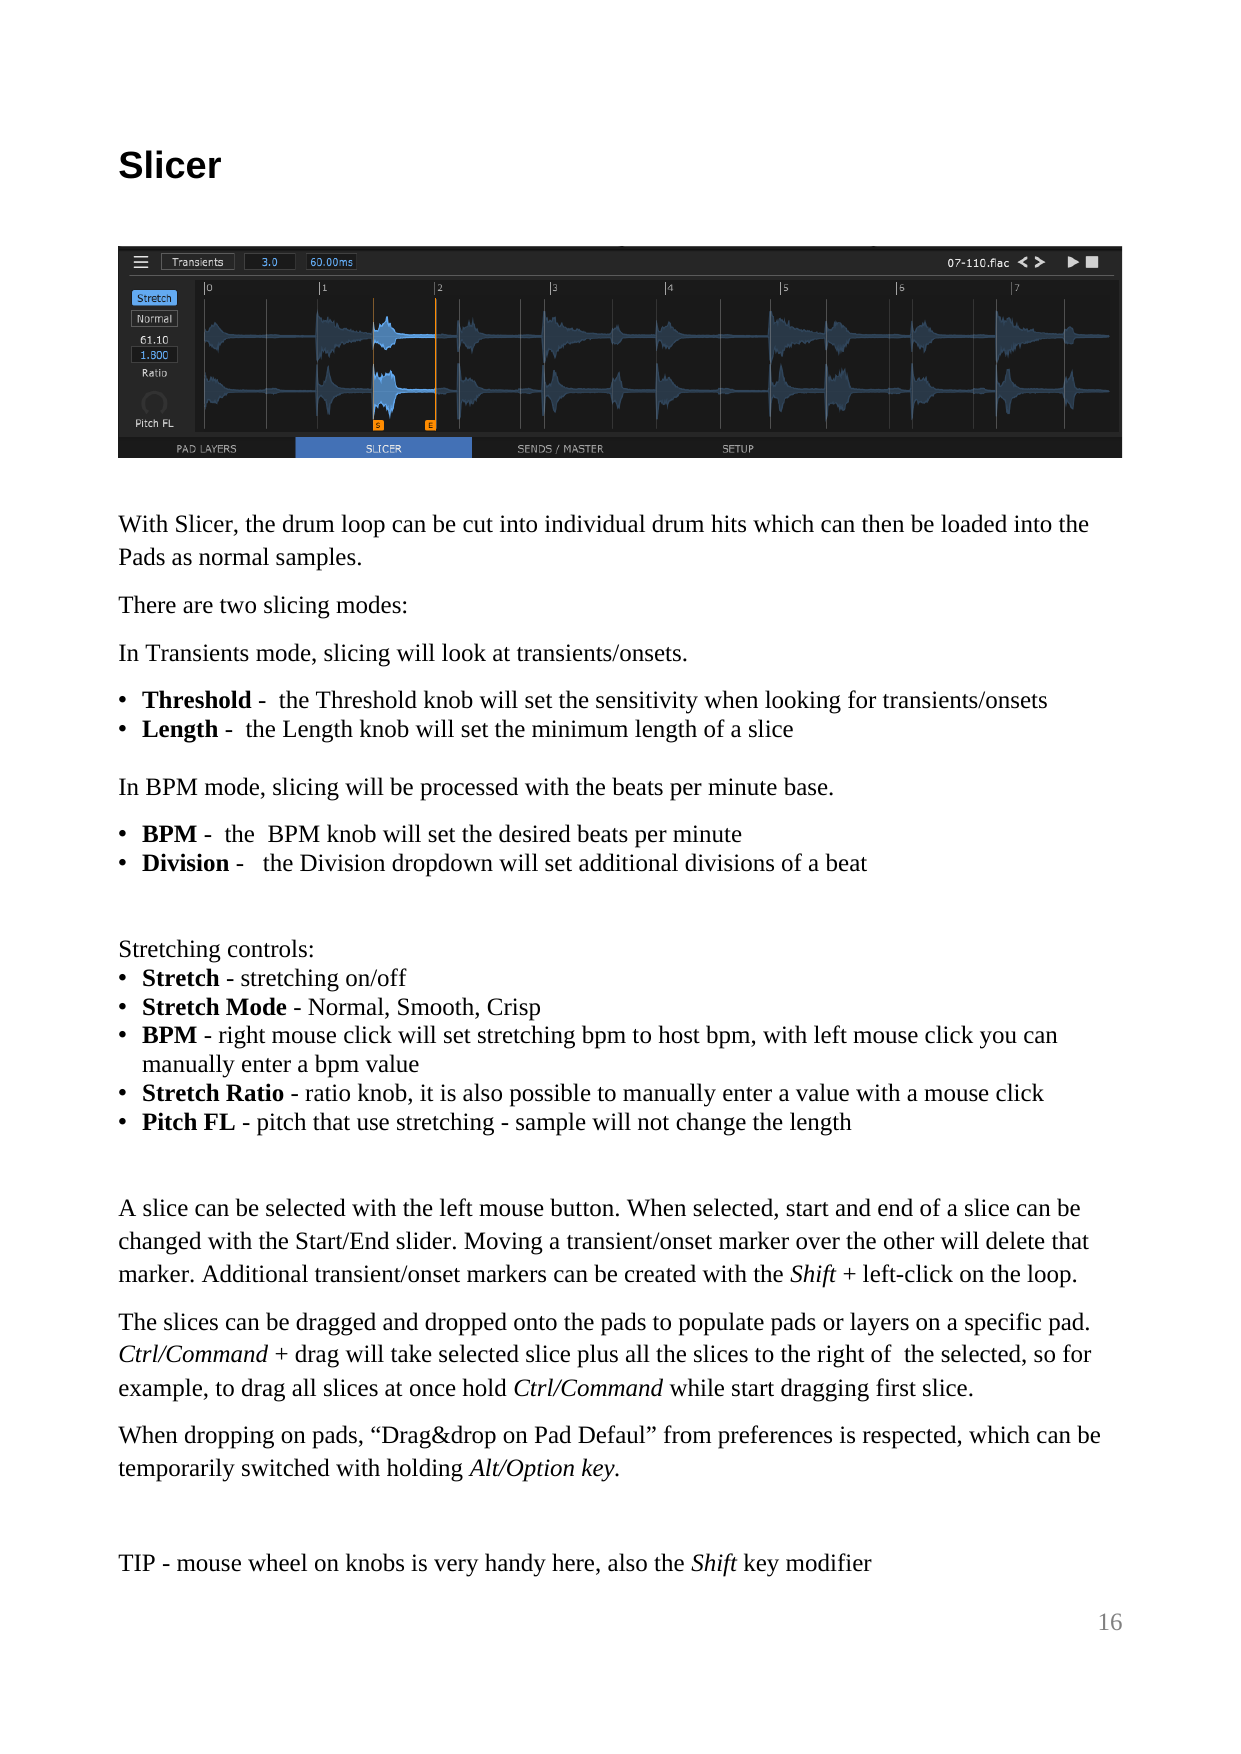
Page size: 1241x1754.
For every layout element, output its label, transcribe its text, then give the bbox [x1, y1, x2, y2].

list Pitch FL - pitch that use stretching - sample will not change the length [118, 1107, 1122, 1135]
text The slices can be dragged and dropped onto the pads to populate pads or layers on a specific pad. Ctrl/Command + drag will take selected slice plus all the slices to the right of the selected, so for example, to drag all slices at once hold Ctrl/Command while start dragging first slice. [118, 1307, 1122, 1401]
text TIP - mouse wheel on knobs is very handy here, also the Shift key modifier [118, 1548, 1122, 1577]
subtitle Slicer [118, 143, 1122, 187]
text When dropping on pads, “Drag&drop on Pad Defaul” from preferences is respected, which can be temporarily switched with holding Alt/Option key. [118, 1420, 1122, 1482]
text In Transients mode, slicing will look at transients/onsets. [118, 638, 1122, 666]
list Stretch Ratio - ratio knob, it is also possible to manually enter a value with a mouse click [118, 1078, 1122, 1107]
list Division - the Division dropdown will set additional divisions of a beat [118, 848, 1122, 877]
list Stretch Mode - Normal, Smooth, Crisp [118, 992, 1122, 1020]
list Stretch - stretching on/off [118, 963, 1122, 992]
text There are two slicing modes: [118, 590, 1122, 619]
text In BPM mode, slicing will be processed with the beats per minute base. [118, 772, 1122, 800]
list BPM - the BPM knob will set the desired beats per minute [118, 819, 1122, 848]
list BPM - right mouse click will set stretching bpm to host bpm, with left mouse click you can manually enter a bpm value [118, 1020, 1122, 1078]
text With Slicer, the drum loop can be cut into individual drum hits which can then be loaded into the Pads as normal samples. [118, 509, 1122, 571]
list Threshold - the Threshold knob will set the sensitivity when looking for transients/onsets [118, 685, 1122, 714]
text A slice can be selected with the left mouse button. When selected, start and end of a slice can be changed with the Start/End slider. Moving a transient/onset marker over the other will delete that marker. Additional transient/onset markers can be created with the Shift + left-click on the loop. [118, 1193, 1122, 1288]
text Stretching controls: [118, 934, 1122, 963]
picture [118, 246, 1123, 458]
list Length - the Length knob will set the minimum length of a slice [118, 714, 1122, 743]
